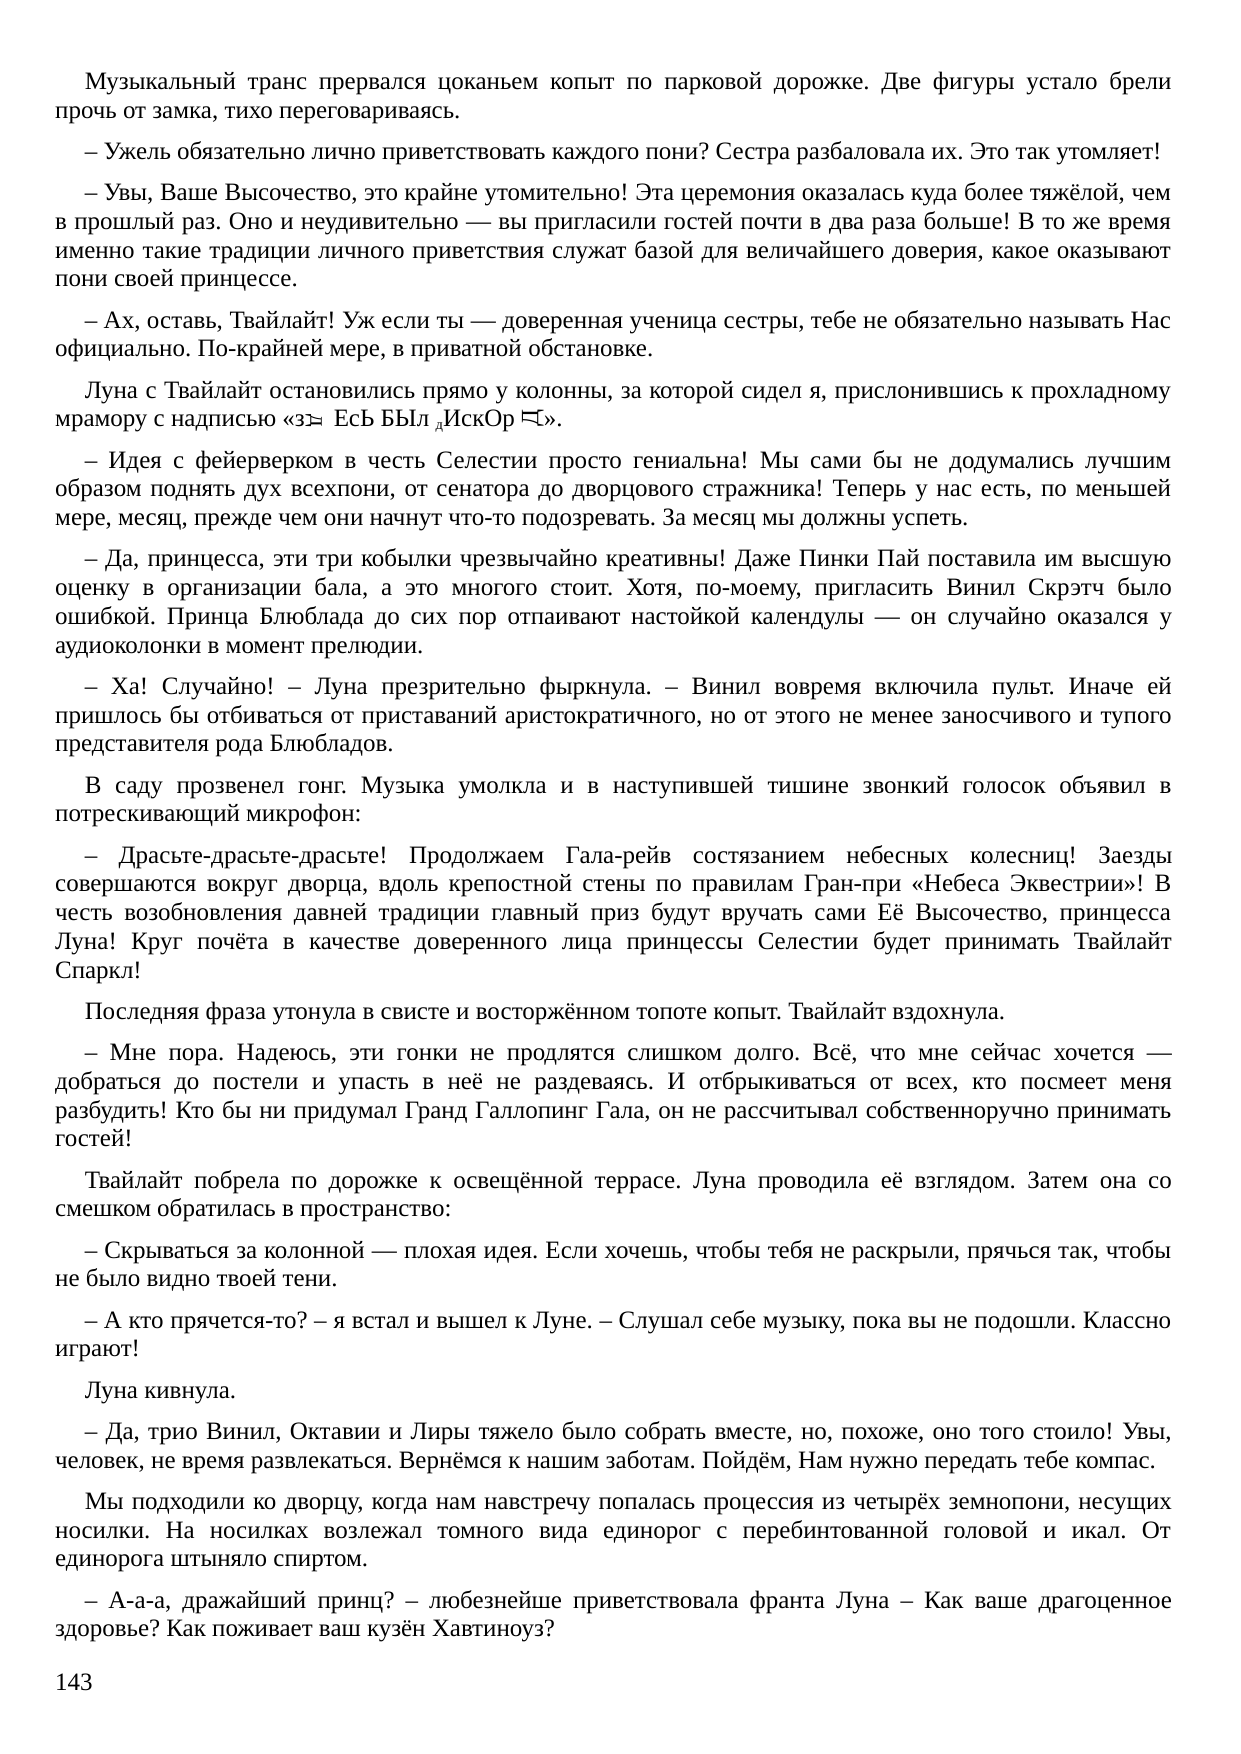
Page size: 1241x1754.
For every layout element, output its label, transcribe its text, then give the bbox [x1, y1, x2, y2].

text – Скрываться за колонной — плохая идея. Если хочешь, чтобы тебя не раскрыли, прячься так, чтобы не было видно твоей тени. [55, 1235, 1173, 1292]
text – Мне пора. Надеюсь, эти гонки не продлятся слишком долго. Всё, что мне сейчас хочется — добраться до постели и упасть в неё не раздеваясь. И отбрыкиваться от всех, кто посмеет меня разбудить! Кто бы ни придумал Гранд Галлопинг Гала, он не рассчитывал собственноручно принимать гостей! [55, 1037, 1173, 1152]
text В саду прозвенел гонг. Музыка умолкла и в наступившей тишине звонкий голосок объявил в потрескивающий микрофон: [55, 770, 1173, 827]
text – Ужель обязательно лично приветствовать каждого пони? Сестра разбаловала их. Это так утомляет! [55, 136, 1173, 165]
text – Ах, оставь, Твайлайт! Уж если ты — доверенная ученица сестры, тебе не обязательно называть Нас официально. По-крайней мере, в приватной обстановке. [55, 305, 1173, 362]
text – Драсьте-драсьте-драсьте! Продолжаем Гала-рейв состязанием небесных колесниц! Заезды совершаются вокруг дворца, вдоль крепостной стены по правилам Гран-при «Небеса Эквестрии»! В честь возобновления давней традиции главный приз будут вручать сами Её Высочество, принцесса Луна! Круг почёта в качестве доверенного лица принцессы Селестии будет принимать Твайлайт Спаркл! [55, 840, 1173, 983]
text – Увы, Ваше Высочество, это крайне утомительно! Эта церемония оказалась куда более тяжёлой, чем в прошлый раз. Оно и неудивительно — вы пригласили гостей почти в два раза больше! В то же время именно такие традиции личного приветствия служат базой для величайшего доверия, какое оказывают пони своей принцессе. [55, 177, 1173, 292]
text – Ха! Случайно! – Луна презрительно фыркнула. – Винил вовремя включила пульт. Иначе ей пришлось бы отбиваться от приставаний аристократичного, но от этого не менее заносчивого и тупого представителя рода Блюбладов. [55, 671, 1173, 757]
text Последняя фраза утонула в свисте и восторжённом топоте копыт. Твайлайт вздохнула. [55, 996, 1173, 1025]
text – Да, трио Винил, Октавии и Лиры тяжело было собрать вместе, но, похоже, оно того стоило! Увы, человек, не время развлекаться. Вернёмся к нашим заботам. Пойдём, Нам нужно передать тебе компас. [55, 1416, 1173, 1473]
text – Идея с фейерверком в честь Селестии просто гениальна! Мы сами бы не додумались лучшим образом поднять дух всехпони, от сенатора до дворцового стражника! Теперь у нас есть, по меньшей мере, месяц, прежде чем они начнут что-то подозревать. За месяц мы должны успеть. [55, 445, 1173, 531]
text – А кто прячется-то? – я встал и вышел к Луне. – Слушал себе музыку, пока вы не подошли. Классно играют! [55, 1305, 1173, 1362]
text – Да, принцесса, эти три кобылки чрезвычайно креативны! Даже Пинки Пай поставила им высшую оценку в организации бала, а это многого стоит. Хотя, по-моему, пригласить Винил Скрэтч было ошибкой. Принца Блюблада до сих пор отпаивают настойкой календулы — он случайно оказался у аудиоколонки в момент прелюдии. [55, 543, 1173, 658]
text Луна кивнула. [55, 1375, 1173, 1403]
text Мы подходили ко дворцу, когда нам навстречу попалась процессия из четырёх земнопони, несущих носилки. На носилках возлежал томного вида единорог с перебинтованной головой и икал. От единорога штыняло спиртом. [55, 1486, 1173, 1572]
text – А-а-а, дражайший принц? – любезнейше приветствовала франта Луна – Как ваше драгоценное здоровье? Как поживает ваш кузён Хавтиноуз? [55, 1585, 1173, 1642]
text Музыкальный транс прервался цоканьем копыт по парковой дорожке. Две фигуры устало брели прочь от замка, тихо переговариваясь. [55, 66, 1173, 123]
text Твайлайт побрела по дорожке к освещённой террасе. Луна проводила её взглядом. Затем она со смешком обратилась в пространство: [55, 1165, 1173, 1222]
text Луна с Твайлайт остановились прямо у колонны, за которой сидел я, прислонившись к прохладному мрамору с надписью «здЕсЬ БЫл дИскОрД». [55, 375, 1173, 432]
